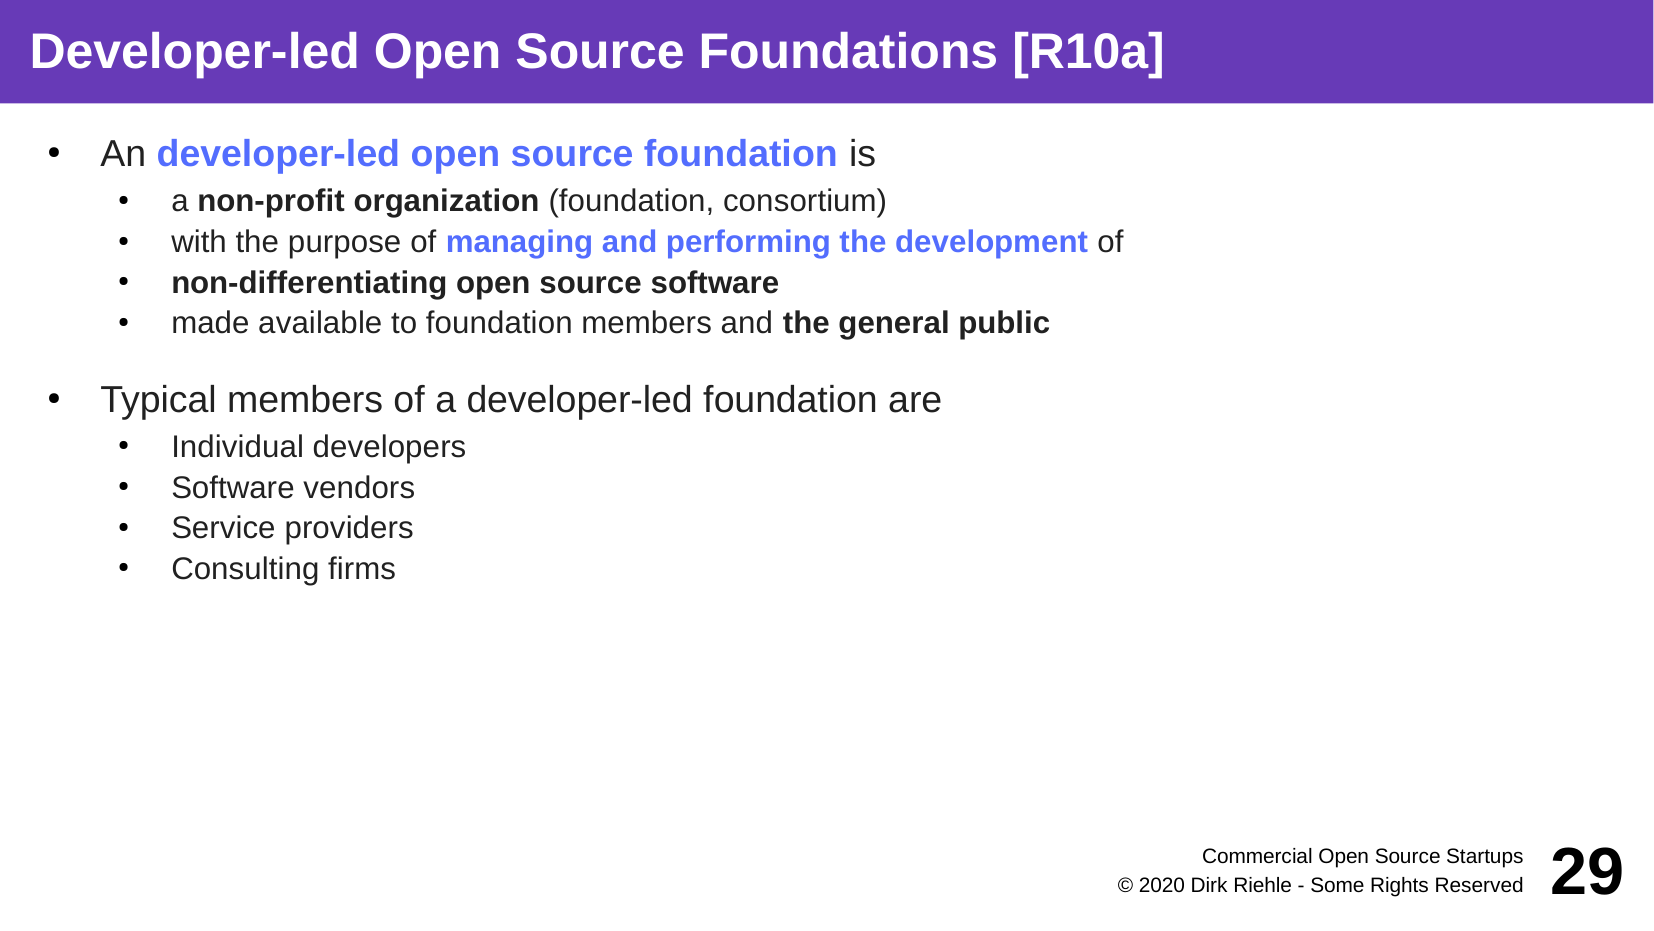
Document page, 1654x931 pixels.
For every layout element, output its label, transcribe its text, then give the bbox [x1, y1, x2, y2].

title Developer-led Open Source Foundations [R10a] [0, 0, 1654, 104]
list An developer-led open source foundation is a non-profit organization (foundation, consortium) with the purpose of managing and performing the development of non-differentiating open source software made available to foundation members and the general public Typical members of a developer-led foundation are Individual developers Software vendors Service providers Consulting firms [29, 132, 1625, 813]
